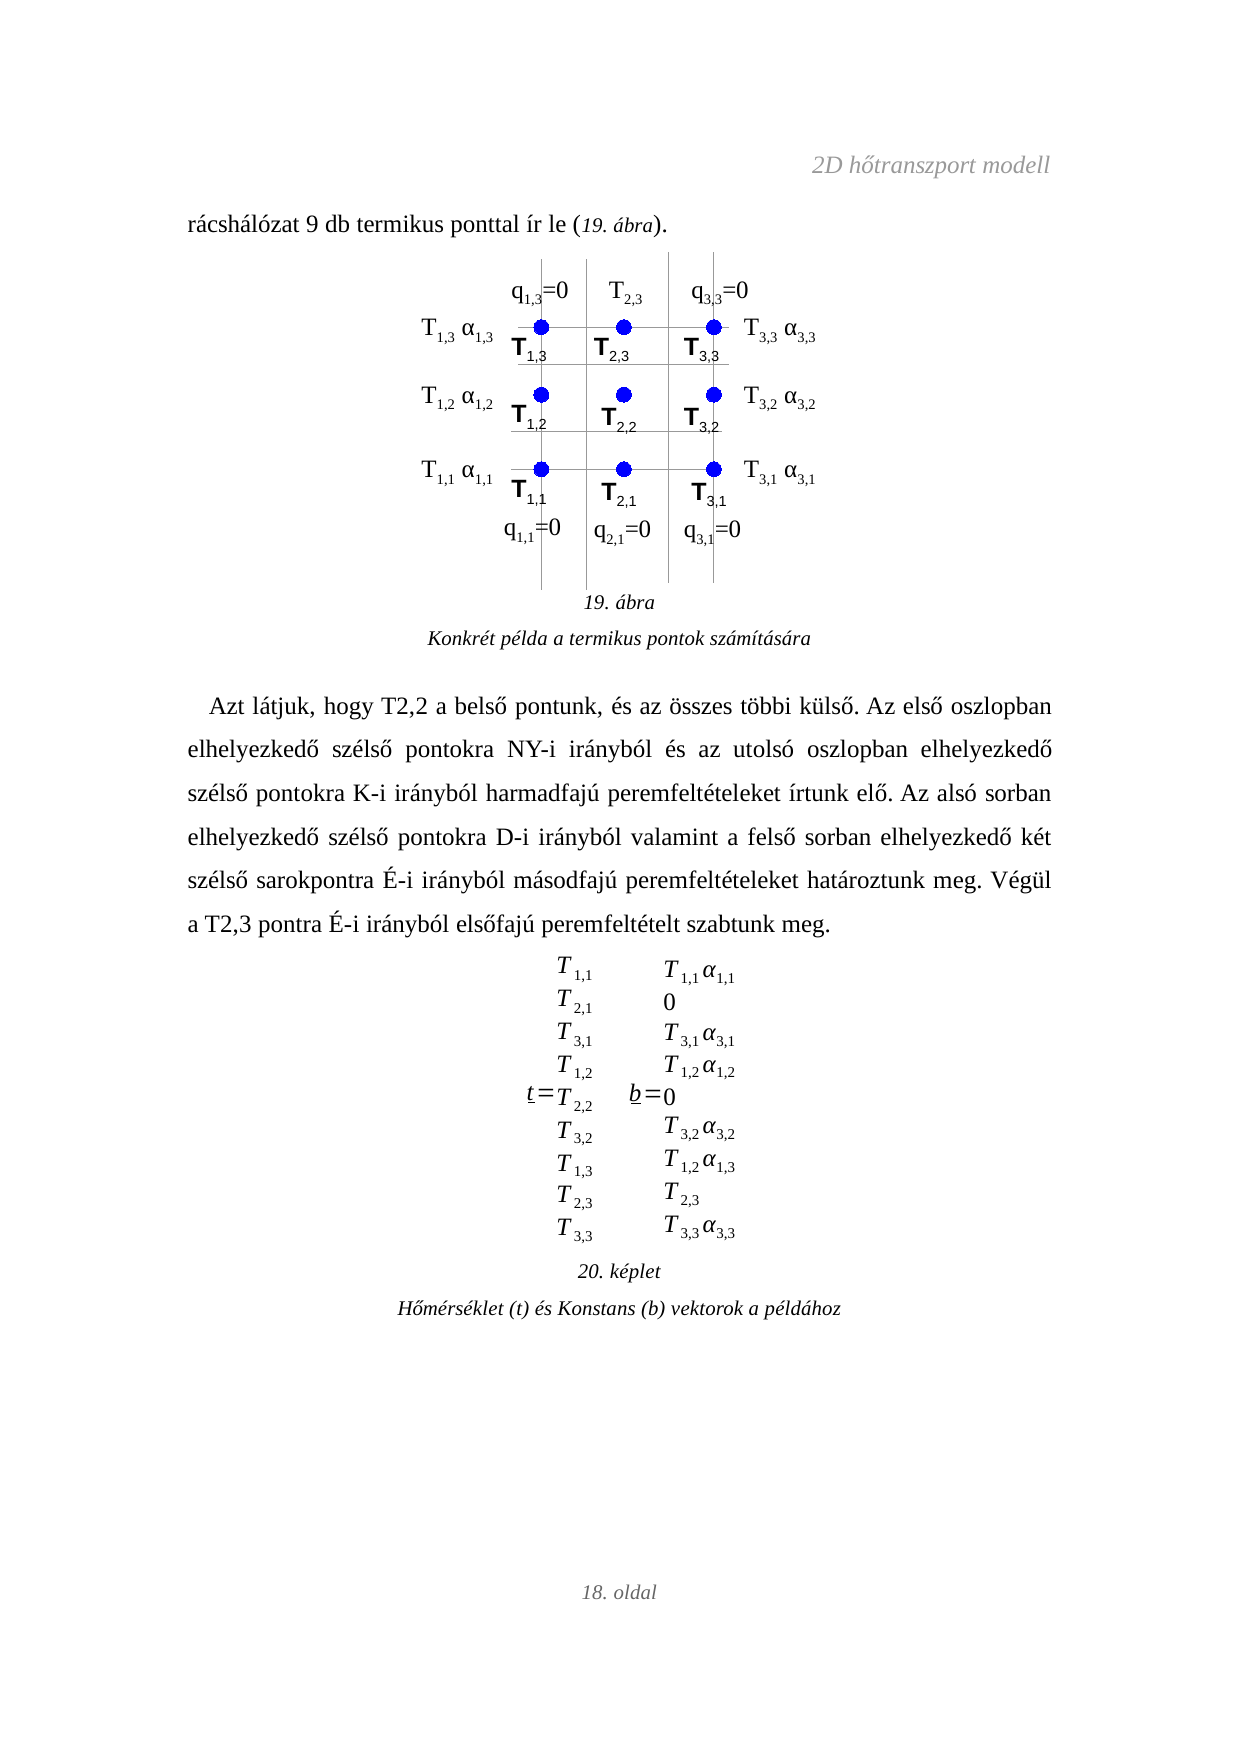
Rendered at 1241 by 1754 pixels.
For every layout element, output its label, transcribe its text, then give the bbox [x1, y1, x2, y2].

text 20. képlet [187, 1259, 1053, 1283]
text Azt látjuk, hogy T2,2 a belső pontunk, és az összes többi külső. Az első oszlopban elhelyezkedő szélső pontokra NY-i irányból és az utolsó oszlopban elhelyezkedő szélső pontokra K-i irányból harmadfajú peremfeltételeket írtunk elő. Az alsó sorban elhelyezkedő szélső pontokra D-i irányból valamint a felső sorban elhelyezkedő két szélső sarokpontra É-i irányból másodfajú peremfeltételeket határoztunk meg. Végül a T2,3 pontra É-i irányból elsőfajú peremfeltételt szabtunk meg. [187, 691, 1053, 938]
text 19. ábra [187, 590, 1053, 614]
text rácshálózat 9 db termikus ponttal ír le (19. ábra). [187, 208, 1053, 238]
text Hőmérséklet (t) és Konstans (b) vektorok a példához [187, 1295, 1053, 1319]
text Konkrét példa a termikus pontok számítására [187, 626, 1053, 650]
